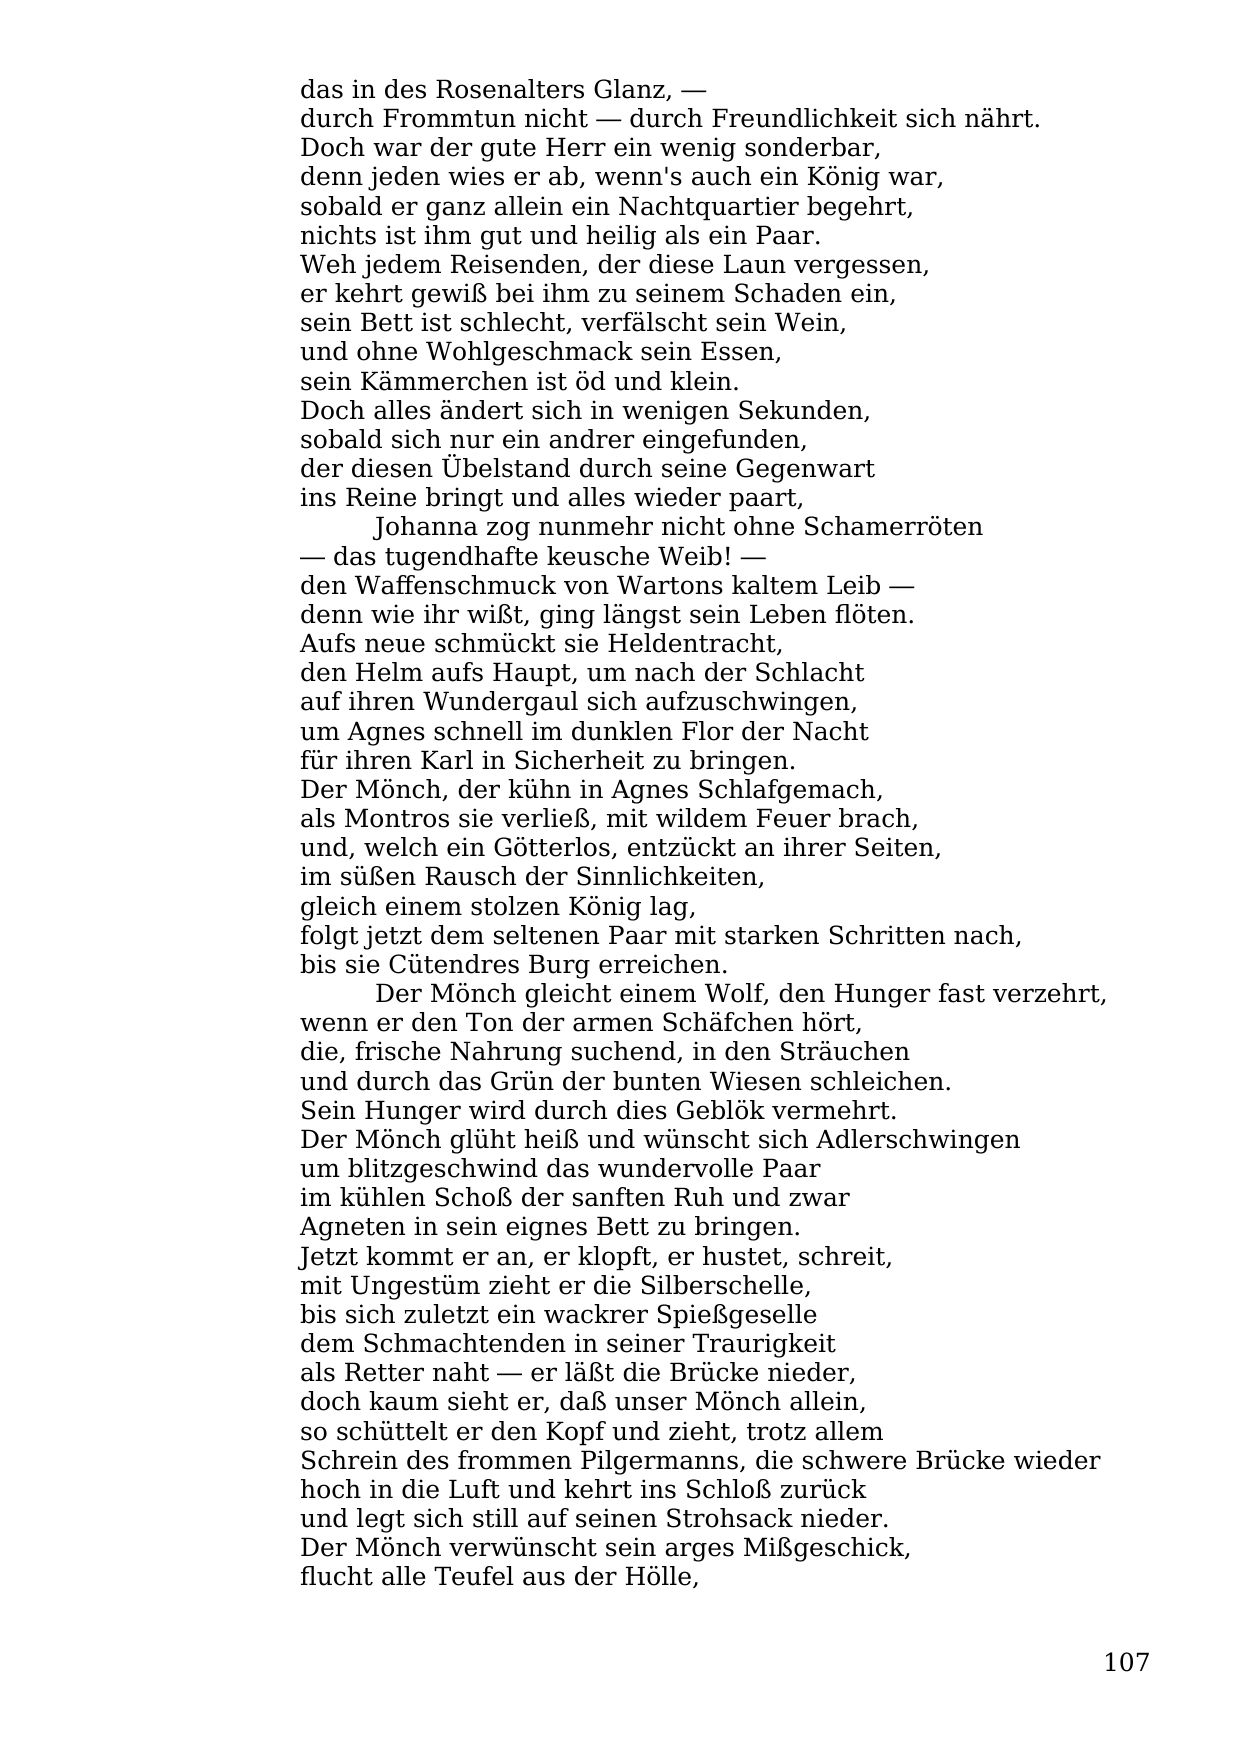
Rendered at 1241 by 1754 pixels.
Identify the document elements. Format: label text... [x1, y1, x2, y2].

text Der Mönch gleicht einem Wolf, den Hunger fast verzehrt, wenn er den Ton der armen Schäfchen hört, die, frische Nahrung suchend, in den Sträuchen und durch das Grün der bunten Wiesen schleichen. Sein Hunger wird durch dies Geblök vermehrt. Der Mönch glüht heiß und wünscht sich Adlerschwingen um blitzgeschwind das wundervolle Paar im kühlen Schoß der sanften Ruh und zwar Agneten in sein eignes Bett zu bringen. Jetzt kommt er an, er klopft, er hustet, schreit, mit Ungestüm zieht er die Silberschelle, bis sich zuletzt ein wackrer Spießgeselle dem Schmachtenden in seiner Traurigkeit als Retter naht ― er läßt die Brücke nieder, doch kaum sieht er, daß unser Mönch allein, so schüttelt er den Kopf und zieht, trotz allem Schrein des frommen Pilgermanns, die schwere Brücke wieder hoch in die Luft und kehrt ins Schloß zurück und legt sich still auf seinen Strohsack nieder. Der Mönch verwünscht sein arges Mißgeschick, flucht alle Teufel aus der Hölle, [300, 979, 1151, 1592]
text Johanna zog nunmehr nicht ohne Schamerröten ― das tugendhafte keusche Weib! ― den Waffenschmuck von Wartons kaltem Leib ― denn wie ihr wißt, ging längst sein Leben flöten. Aufs neue schmückt sie Heldentracht, den Helm aufs Haupt, um nach der Schlacht auf ihren Wundergaul sich aufzuschwingen, um Agnes schnell im dunklen Flor der Nacht für ihren Karl in Sicherheit zu bringen. Der Mönch, der kühn in Agnes Schlafgemach, als Montros sie verließ, mit wildem Feuer brach, und, welch ein Götterlos, entzückt an ihrer Seiten, im süßen Rausch der Sinnlichkeiten, gleich einem stolzen König lag, folgt jetzt dem seltenen Paar mit starken Schritten nach, bis sie Cütendres Burg erreichen. [300, 512, 1151, 979]
text das in des Rosenalters Glanz, ― durch Frommtun nicht ― durch Freundlichkeit sich nährt. Doch war der gute Herr ein wenig sonderbar, denn jeden wies er ab, wenn's auch ein König war, sobald er ganz allein ein Nachtquartier begehrt, nichts ist ihm gut und heilig als ein Paar. Weh jedem Reisenden, der diese Laun vergessen, er kehrt gewiß bei ihm zu seinem Schaden ein, sein Bett ist schlecht, verfälscht sein Wein, und ohne Wohlgeschmack sein Essen, sein Kämmerchen ist öd und klein. Doch alles ändert sich in wenigen Sekunden, sobald sich nur ein andrer eingefunden, der diesen Übelstand durch seine Gegenwart ins Reine bringt und alles wieder paart, [300, 75, 1151, 512]
